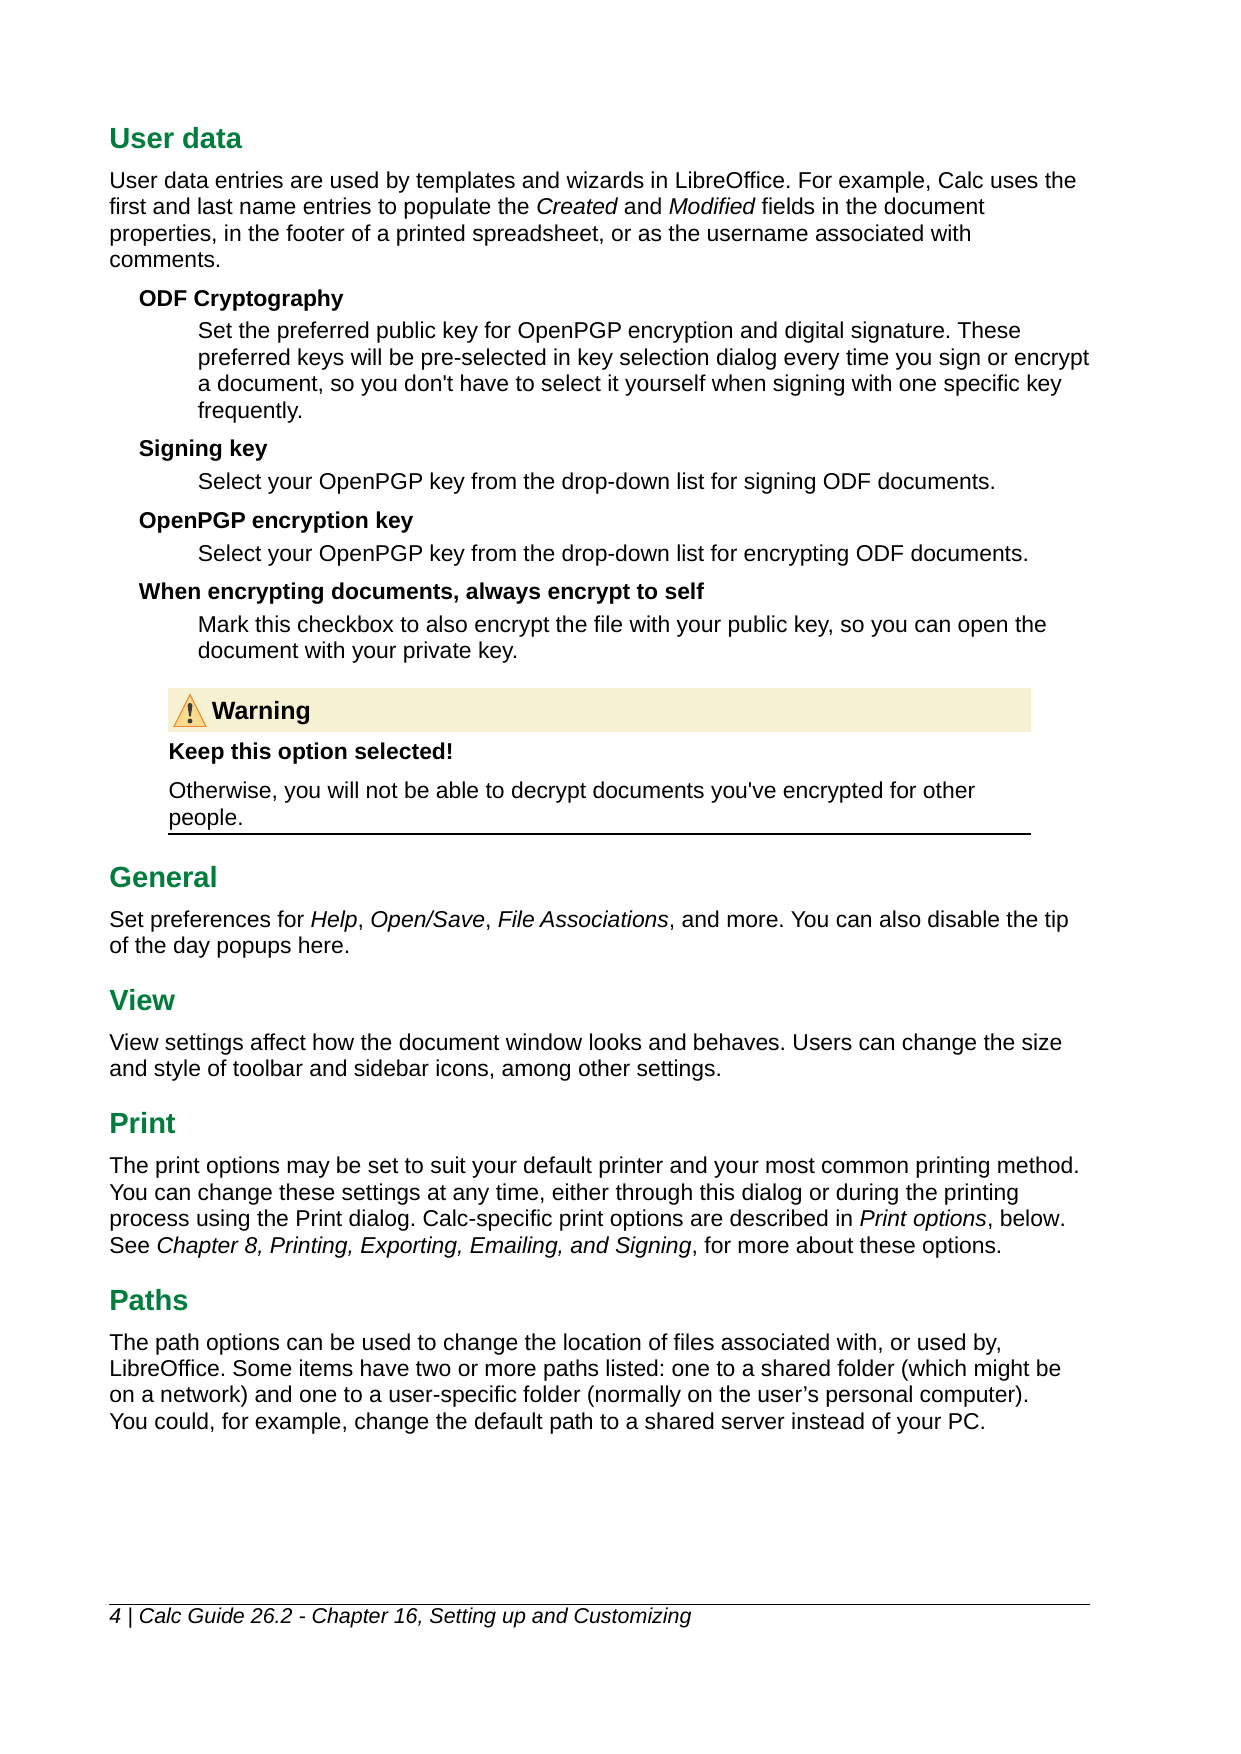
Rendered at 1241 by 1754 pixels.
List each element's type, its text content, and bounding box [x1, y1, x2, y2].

text View settings affect how the document window looks and behaves. Users can change the size and style of toolbar and sidebar icons, among other settings. [109, 1029, 1090, 1082]
subtitle Print [109, 1107, 1090, 1140]
text Select your OpenPGP key from the drop‑down list for signing ODF documents. [198, 468, 1090, 494]
text Set preferences for Help, Open/Save, File Associations, and more. You can also disable the tip of the day popups here. [109, 906, 1090, 958]
list User data entries are used by templates and wizards in LibreOffice. For example, Calc uses the first and last name entries to populate the Created and Modified fields in the document properties, in the footer of a printed spreadsheet, or as the username associated with comments. [109, 167, 1090, 272]
text When encrypting documents, always encrypt to self [139, 578, 1090, 605]
subtitle General [109, 860, 1090, 893]
text Signing key [139, 435, 1090, 462]
subtitle User data [109, 121, 1090, 154]
text Mark this checkbox to also encrypt the file with your public key, so you can open the document with your private key. [198, 611, 1090, 664]
text Keep this option selected! [168, 738, 1031, 765]
text The path options can be used to change the location of files associated with, or used by, LibreOffice. Some items have two or more paths listed: one to a shared folder (which might be on a network) and one to a user-specific folder (normally on the user’s personal computer). You could, for example, change the default path to a shared server instead of your PC. [109, 1329, 1090, 1434]
text Set the preferred public key for OpenPGP encryption and digital signature. These preferred keys will be pre-selected in key selection dialog every time you sign or encrypt a document, so you don't have to select it yourself when signing with one specific key frequently. [198, 317, 1090, 423]
subtitle Paths [109, 1283, 1090, 1316]
text Otherwise, you will not be able to decrypt documents you've encrypted for other people. [168, 777, 1031, 833]
subtitle View [109, 983, 1090, 1017]
text ODF Cryptography [139, 285, 1090, 311]
text Select your OpenPGP key from the drop-down list for encrypting ODF documents. [198, 539, 1090, 566]
subtitle Warning [168, 688, 1031, 732]
text OpenPGP encryption key [139, 507, 1090, 533]
text The print options may be set to suit your default printer and your most common printing method. You can change these settings at any time, either through this dialog or during the printing process using the Print dialog. Calc‑specific print options are described in Print options, below. See Chapter 8, Printing, Exporting, Emailing, and Signing, for more about these options. [109, 1152, 1090, 1258]
